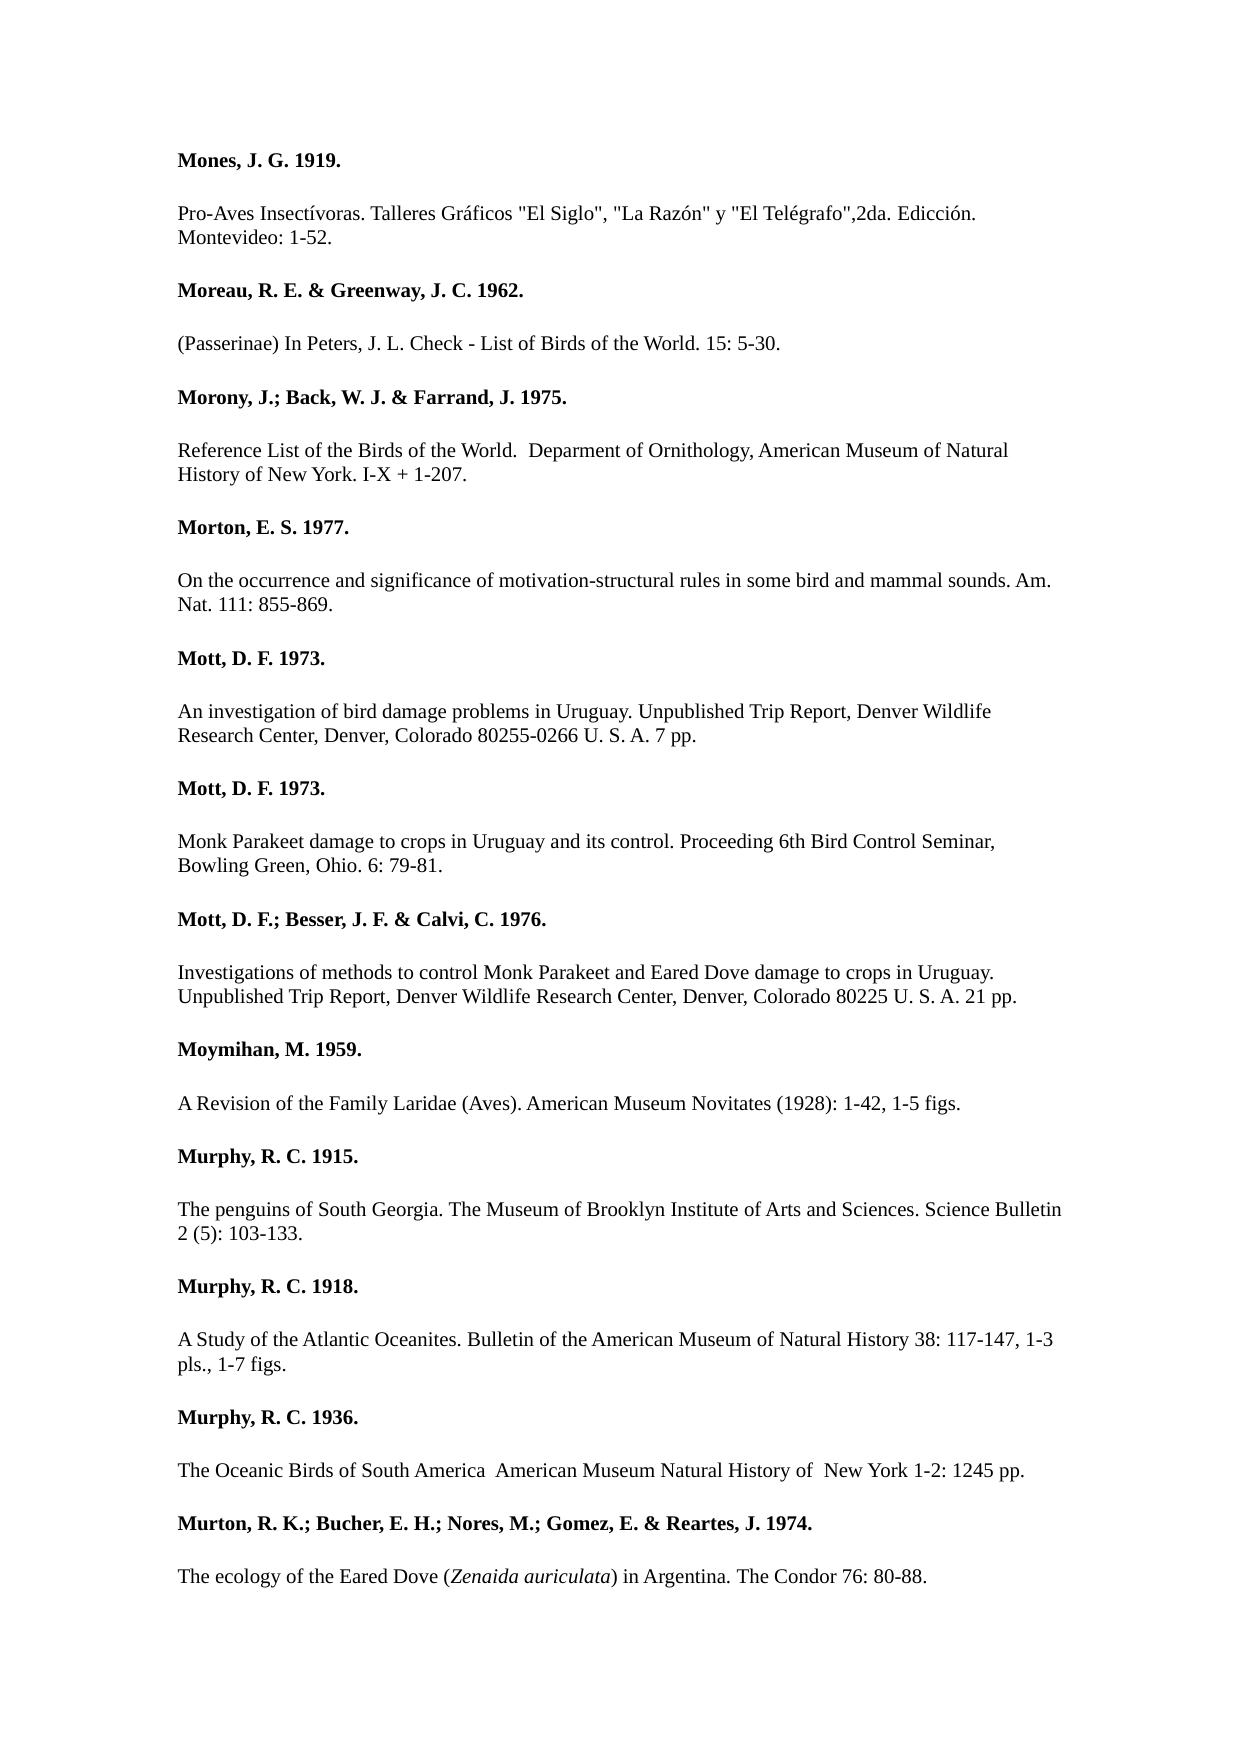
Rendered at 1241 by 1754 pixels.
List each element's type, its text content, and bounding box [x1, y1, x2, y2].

text Moymihan, M. 1959. [177, 1037, 1063, 1061]
text Murton, R. K.; Bucher, E. H.; Nores, M.; Gomez, E. & Reartes, J. 1974. [177, 1511, 1063, 1535]
text Morony, J.; Back, W. J. & Farrand, J. 1975. [177, 384, 1063, 409]
text Murphy, R. C. 1936. [177, 1405, 1063, 1429]
text (Passerinae) In Peters, J. L. Check - List of Birds of the World. 15: 5-30. [177, 331, 1063, 355]
text Monk Parakeet damage to crops in Uruguay and its control. Proceeding 6th Bird Control Seminar, Bowling Green, Ohio. 6: 79-81. [177, 829, 1063, 877]
text A Revision of the Family Laridae (Aves). American Museum Novitates (1928): 1-42, 1-5 figs. [177, 1090, 1063, 1114]
text An investigation of bird damage problems in Uruguay. Unpublished Trip Report, Denver Wildlife Research Center, Denver, Colorado 80255-0266 U. S. A. 7 pp. [177, 699, 1063, 747]
text Mott, D. F. 1973. [177, 646, 1063, 670]
text The penguins of South Georgia. The Museum of Brooklyn Institute of Arts and Sciences. Science Bulletin 2 (5): 103-133. [177, 1197, 1063, 1245]
text Murphy, R. C. 1918. [177, 1274, 1063, 1298]
text On the occurrence and significance of motivation-structural rules in some bird and mammal sounds. Am. Nat. 111: 855-869. [177, 568, 1063, 616]
text Moreau, R. E. & Greenway, J. C. 1962. [177, 278, 1063, 302]
text Morton, E. S. 1977. [177, 515, 1063, 539]
text Murphy, R. C. 1915. [177, 1144, 1063, 1168]
text The ecology of the Eared Dove (Zenaida auriculata) in Argentina. The Condor 76: 80-88. [177, 1564, 1063, 1588]
text Mones, J. G. 1919. [177, 148, 1063, 172]
text A Study of the Atlantic Oceanites. Bulletin of the American Museum of Natural History 38: 117-147, 1-3 pls., 1-7 figs. [177, 1327, 1063, 1376]
text The Oceanic Birds of South America American Museum Natural History of New York 1-2: 1245 pp. [177, 1458, 1063, 1482]
text Reference List of the Birds of the World. Deparment of Ornithology, American Museum of Natural History of New York. I-X + 1-207. [177, 438, 1063, 486]
text Pro-Aves Insectívoras. Talleres Gráficos "El Siglo", "La Razón" y "El Telégrafo",2da. Edicción. Montevideo: 1-52. [177, 201, 1063, 249]
text Mott, D. F. 1973. [177, 776, 1063, 800]
text Investigations of methods to control Monk Parakeet and Eared Dove damage to crops in Uruguay. Unpublished Trip Report, Denver Wildlife Research Center, Denver, Colorado 80225 U. S. A. 21 pp. [177, 960, 1063, 1008]
text Mott, D. F.; Besser, J. F. & Calvi, C. 1976. [177, 907, 1063, 931]
